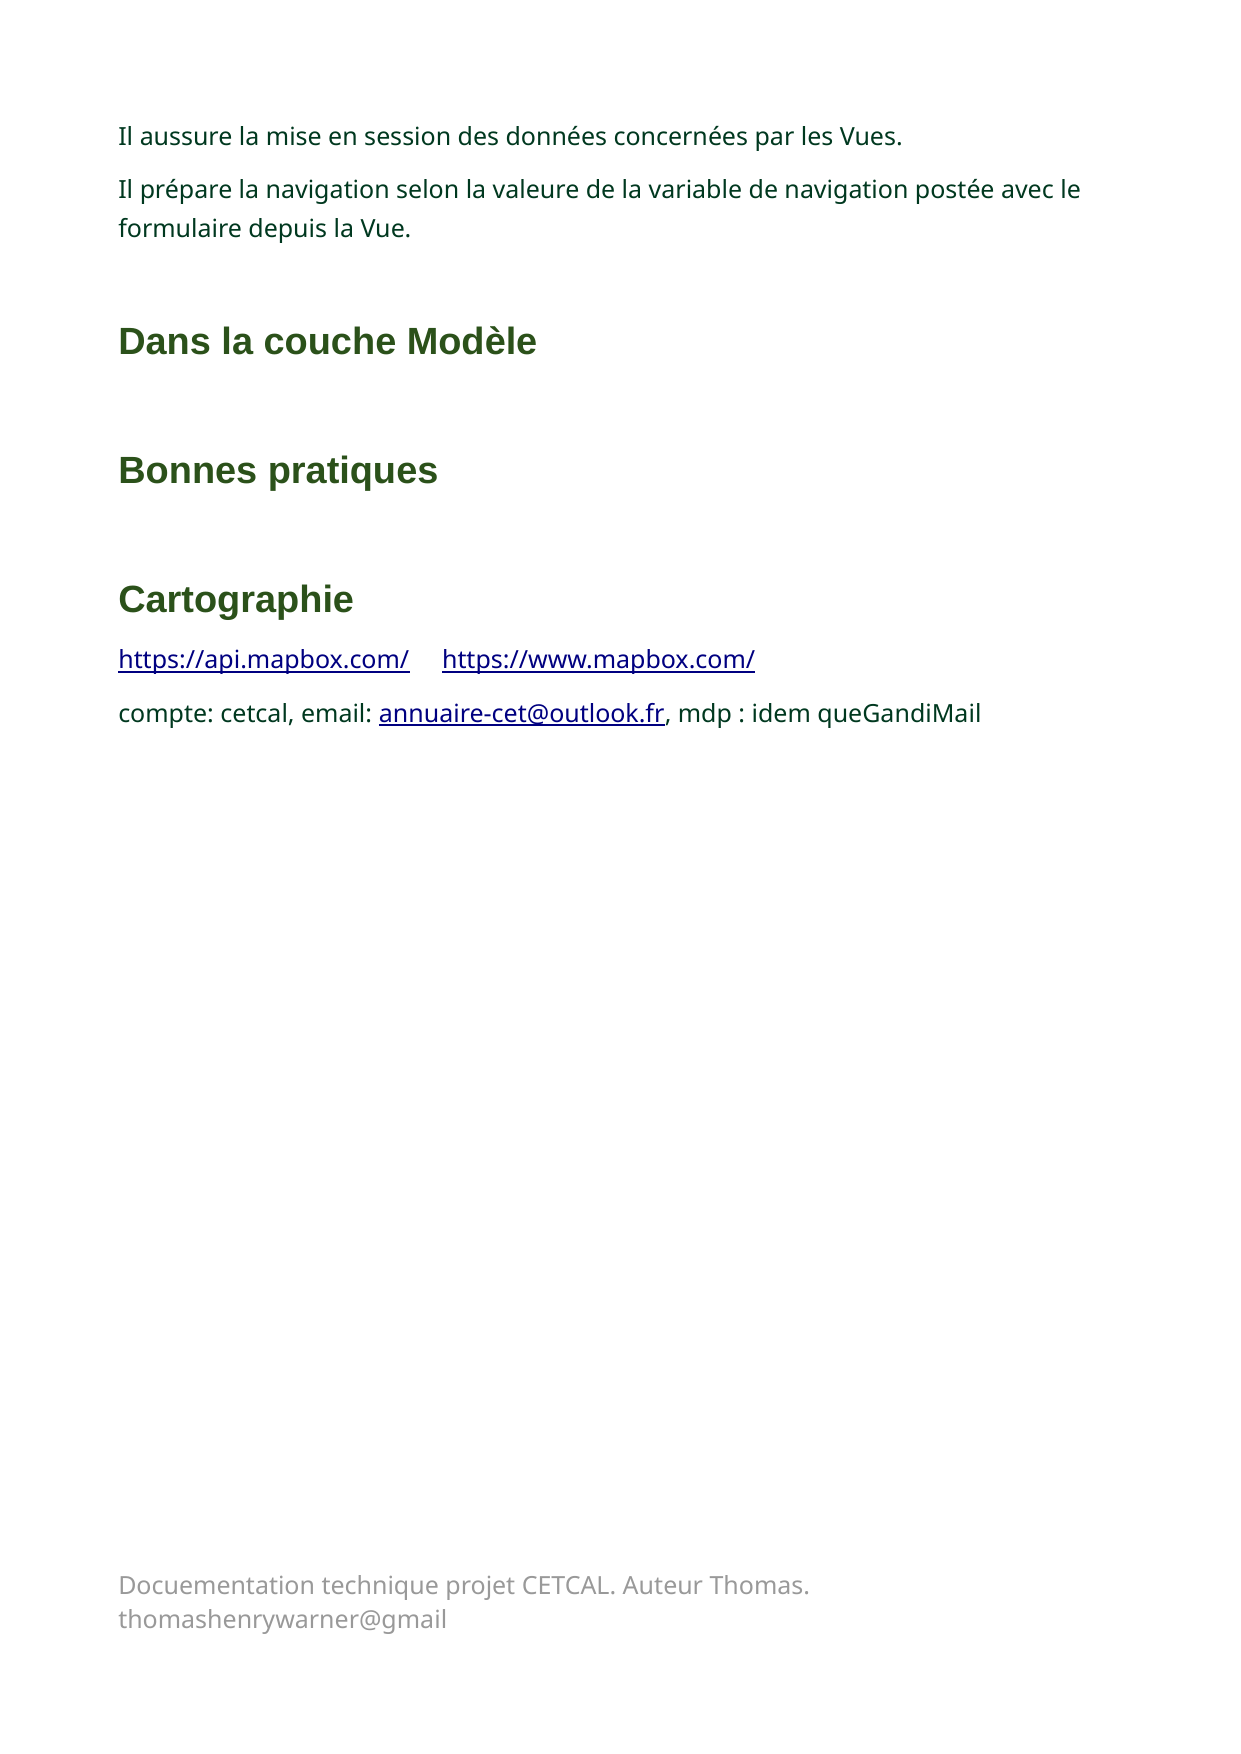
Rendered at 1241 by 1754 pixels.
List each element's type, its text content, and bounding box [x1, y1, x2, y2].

text compte: cetcal, email: annuaire-cet@outlook.fr, mdp : idem queGandiMail [118, 696, 1122, 730]
text Cartographie [118, 577, 1122, 621]
text Bonnes pratiques [118, 448, 1122, 492]
text Il prépare la navigation selon la valeure de la variable de navigation postée avec le formulaire depuis la Vue. [118, 172, 1122, 245]
text Dans la couche Modèle [118, 318, 1122, 362]
text https://api.mapbox.com/ https://www.mapbox.com/ [118, 642, 1122, 676]
text Il aussure la mise en session des données concernées par les Vues. [118, 118, 1122, 152]
